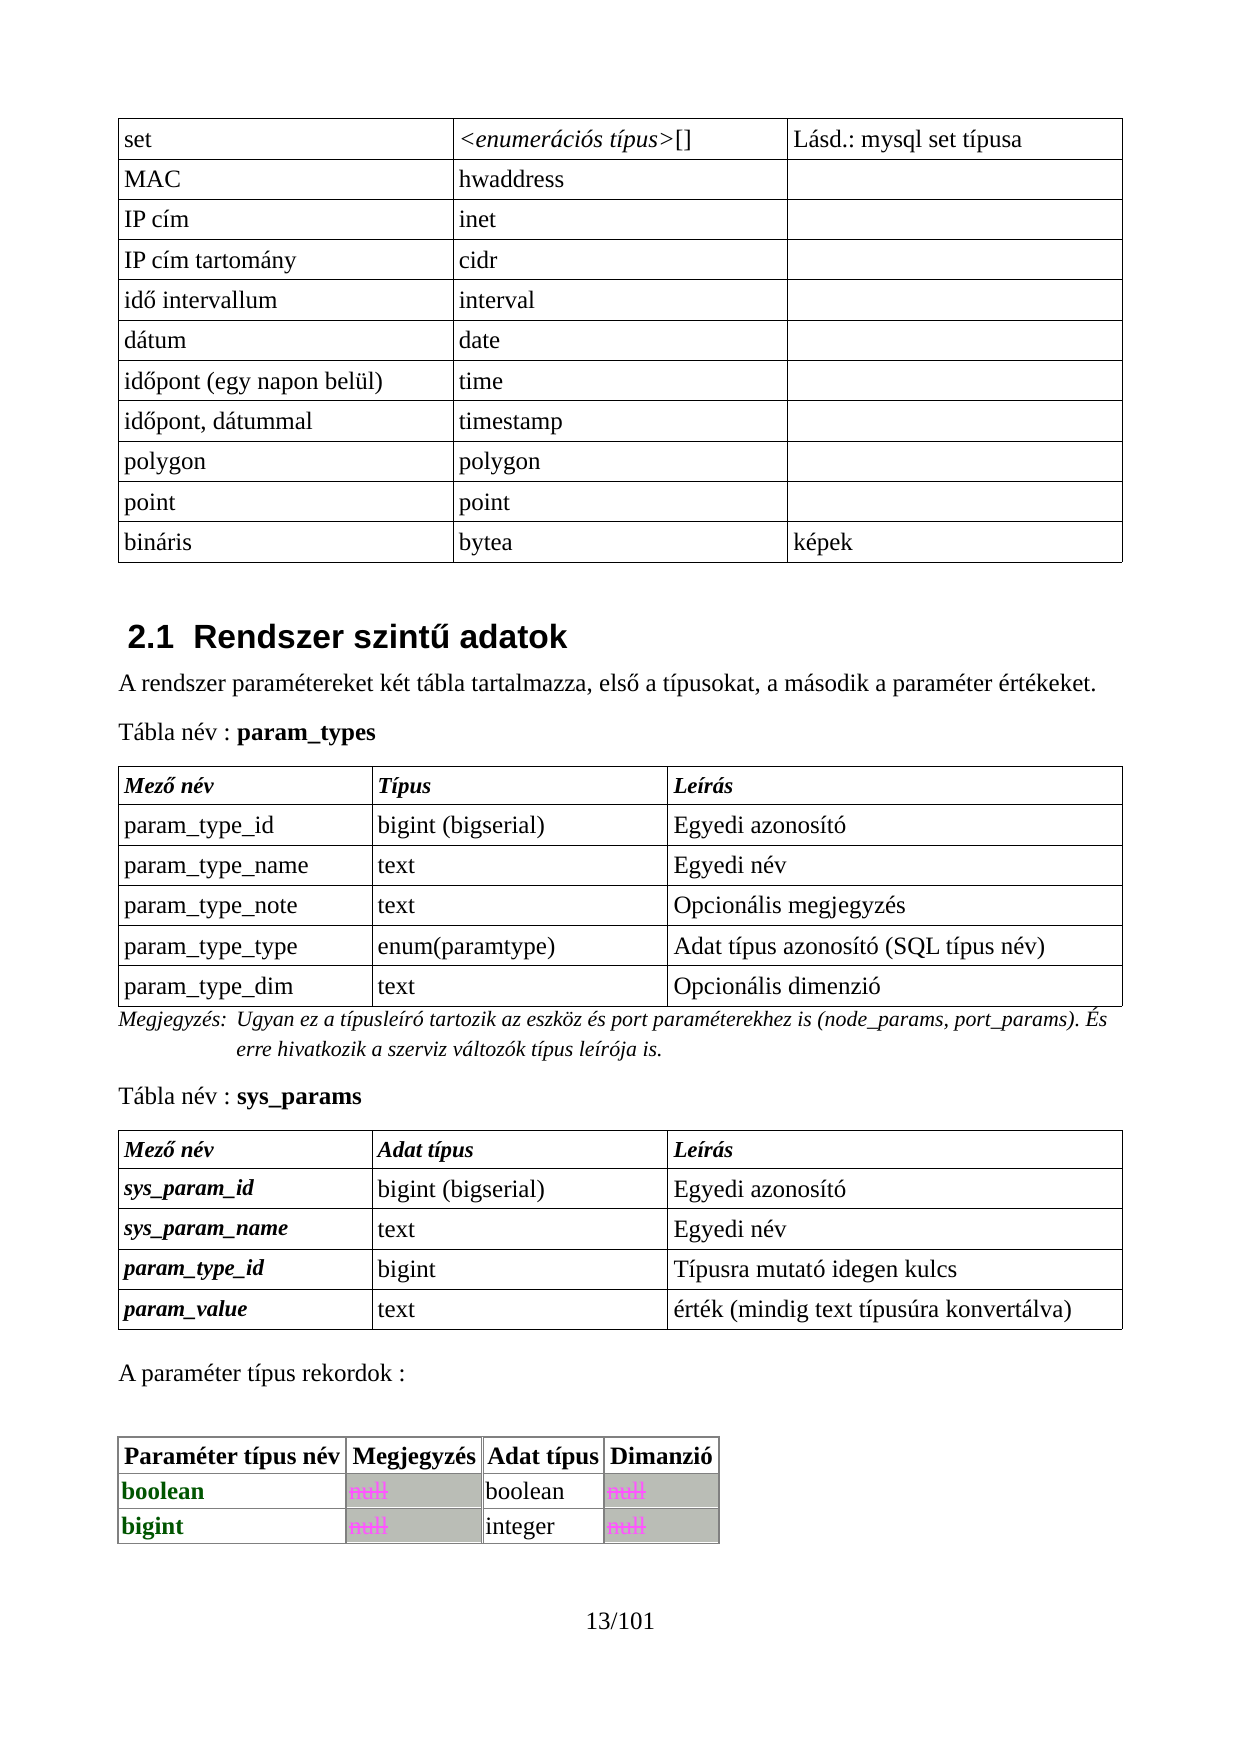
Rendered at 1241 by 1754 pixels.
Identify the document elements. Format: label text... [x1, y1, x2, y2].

text Tábla név : param_types [118, 717, 1122, 746]
table_cell Egyedi azonosító [668, 805, 1122, 844]
text A paraméter típus rekordok : [118, 1358, 1122, 1387]
table_header Dimanzió [605, 1438, 718, 1472]
table_cell Egyedi azonosító [668, 1169, 1122, 1208]
table_header Adat típus [484, 1438, 603, 1472]
table_cell [788, 280, 1122, 320]
table_cell [788, 442, 1122, 481]
table_cell bigint (bigserial) [373, 1169, 667, 1208]
table_cell integer [484, 1509, 603, 1542]
table_cell point [119, 482, 453, 521]
text Tábla név : sys_params [118, 1081, 1122, 1109]
table_cell boolean [119, 1474, 345, 1507]
table_cell időpont, dátummal [119, 401, 453, 441]
table_cell null [347, 1474, 481, 1507]
table_cell text [373, 846, 667, 885]
table_header Leírás [668, 767, 1122, 804]
table_cell Típusra mutató idegen kulcs [668, 1250, 1122, 1289]
table_cell text [373, 886, 667, 925]
table_cell [788, 401, 1122, 441]
table_cell Opcionális dimenzió [668, 966, 1122, 1006]
table_cell point [454, 482, 787, 521]
table_cell boolean [484, 1474, 603, 1507]
table_cell sys_param_name [119, 1209, 372, 1248]
table_cell MAC [119, 160, 453, 199]
table_cell [788, 240, 1122, 279]
table_cell <enumerációs típus>[] [454, 119, 787, 158]
table_cell Egyedi név [668, 1209, 1122, 1248]
table_cell Lásd.: mysql set típusa [788, 119, 1122, 158]
table_cell időpont (egy napon belül) [119, 361, 453, 400]
table_cell bigint [119, 1509, 345, 1542]
table_header Adat típus [373, 1131, 667, 1168]
table_cell képek [788, 522, 1122, 562]
table_cell date [454, 321, 787, 360]
table_cell inet [454, 200, 787, 239]
table_header Paraméter típus név [119, 1438, 345, 1472]
table_cell Egyedi név [668, 846, 1122, 885]
table_cell [788, 482, 1122, 521]
table_cell text [373, 966, 667, 1006]
table_cell IP cím [119, 200, 453, 239]
text Megjegyzés: Ugyan ez a típusleíró tartozik az eszköz és port paraméterekhez is (node_params, port_params). És erre hivatkozik a szerviz változók típus leírója is. [118, 1007, 1122, 1061]
table_cell érték (mindig text típusúra konvertálva) [668, 1290, 1122, 1329]
table_header Megjegyzés [347, 1438, 481, 1472]
table_cell polygon [454, 442, 787, 481]
table_cell timestamp [454, 401, 787, 441]
table_cell Adat típus azonosító (SQL típus név) [668, 926, 1122, 965]
table_header Típus [373, 767, 667, 804]
text A rendszer paramétereket két tábla tartalmazza, első a típusokat, a második a paraméter értékeket. [118, 668, 1122, 697]
table_cell dátum [119, 321, 453, 360]
table_cell [788, 361, 1122, 400]
table_cell null [605, 1474, 718, 1507]
table_cell enum(paramtype) [373, 926, 667, 965]
table_cell Opcionális megjegyzés [668, 886, 1122, 925]
table_cell cidr [454, 240, 787, 279]
table_cell bináris [119, 522, 453, 562]
table_cell idő intervallum [119, 280, 453, 320]
table_cell text [373, 1209, 667, 1248]
table_cell bigint [373, 1250, 667, 1289]
subtitle Rendszer szintű adatok [118, 617, 1122, 656]
table_cell param_type_type [119, 926, 372, 965]
table_header Mező név [119, 1131, 372, 1168]
table_cell polygon [119, 442, 453, 481]
table_cell interval [454, 280, 787, 320]
table_cell param_type_dim [119, 966, 372, 1006]
table_cell [788, 321, 1122, 360]
table_cell IP cím tartomány [119, 240, 453, 279]
table_cell set [119, 119, 453, 158]
table_cell [788, 160, 1122, 199]
table_cell null [347, 1509, 481, 1542]
table_cell text [373, 1290, 667, 1329]
table_cell null [605, 1509, 718, 1542]
table_header Leírás [668, 1131, 1122, 1168]
table_cell bytea [454, 522, 787, 562]
table_header Mező név [119, 767, 372, 804]
table_cell bigint (bigserial) [373, 805, 667, 844]
table_cell [788, 200, 1122, 239]
table_cell time [454, 361, 787, 400]
table_cell hwaddress [454, 160, 787, 199]
table_cell param_type_note [119, 886, 372, 925]
table_cell param_value [119, 1290, 372, 1329]
table_cell param_type_name [119, 846, 372, 885]
table_cell param_type_id [119, 1250, 372, 1289]
table_cell param_type_id [119, 805, 372, 844]
table_cell sys_param_id [119, 1169, 372, 1208]
